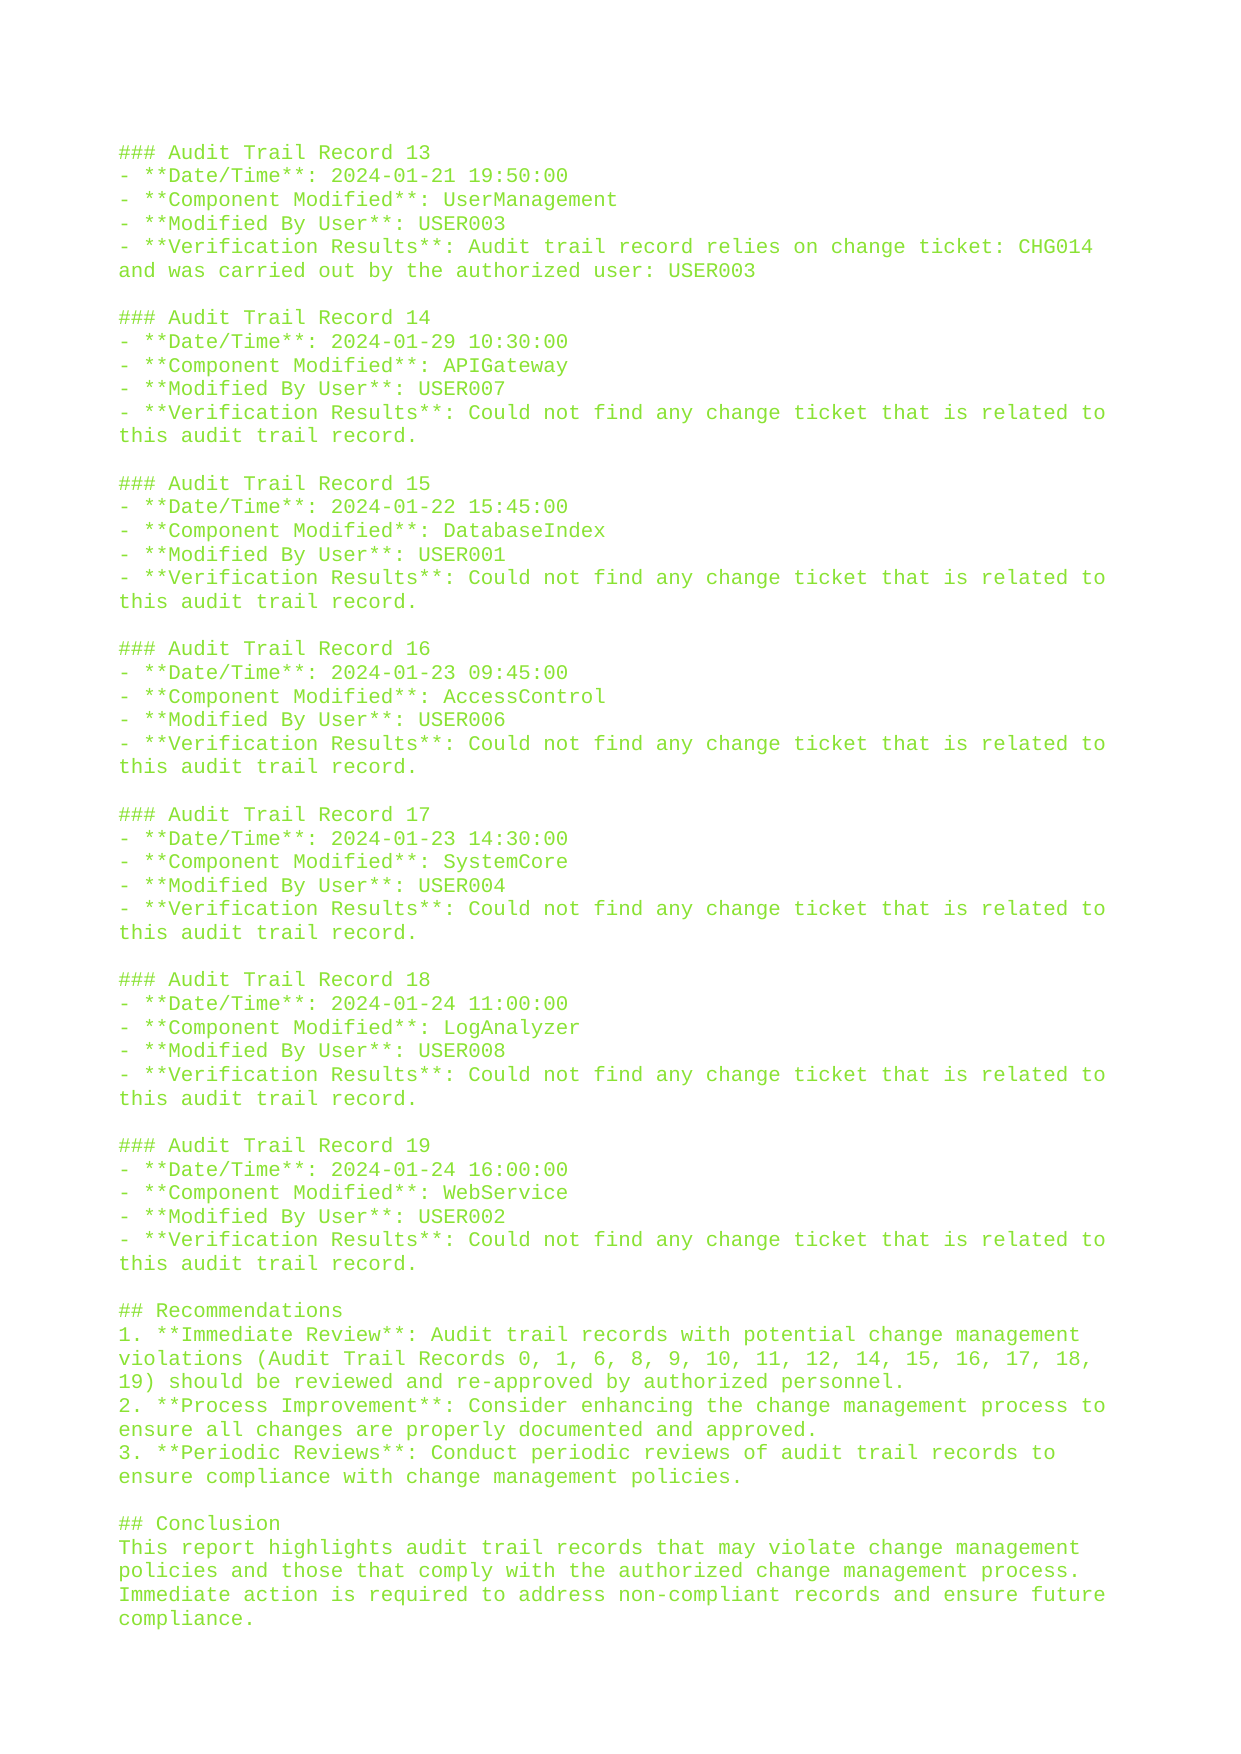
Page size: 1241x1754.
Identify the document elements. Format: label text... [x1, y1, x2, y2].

text - **Component Modified**: APIGateway [118, 354, 1122, 378]
text - **Component Modified**: AccessControl [118, 686, 1122, 709]
text - **Modified By User**: USER006 [118, 709, 1122, 733]
text - **Verification Results**: Could not find any change ticket that is related to this audit trail record. [118, 567, 1122, 615]
text 2. **Process Improvement**: Consider enhancing the change management process to ensure all changes are properly documented and approved. [118, 1395, 1122, 1442]
text ## Recommendations [118, 1300, 1122, 1324]
text - **Date/Time**: 2024-01-23 09:45:00 [118, 662, 1122, 686]
text ### Audit Trail Record 15 [118, 473, 1122, 496]
text - **Verification Results**: Could not find any change ticket that is related to this audit trail record. [118, 898, 1122, 946]
text ### Audit Trail Record 18 [118, 969, 1122, 993]
text - **Verification Results**: Could not find any change ticket that is related to this audit trail record. [118, 733, 1122, 780]
text - **Date/Time**: 2024-01-23 14:30:00 [118, 827, 1122, 851]
text - **Verification Results**: Could not find any change ticket that is related to this audit trail record. [118, 1064, 1122, 1111]
text - **Component Modified**: WebService [118, 1182, 1122, 1206]
text - **Modified By User**: USER003 [118, 213, 1122, 236]
text - **Component Modified**: LogAnalyzer [118, 1017, 1122, 1040]
text ### Audit Trail Record 13 [118, 142, 1122, 165]
text ### Audit Trail Record 17 [118, 804, 1122, 827]
text - **Component Modified**: DatabaseIndex [118, 520, 1122, 544]
text - **Modified By User**: USER001 [118, 544, 1122, 567]
text - **Date/Time**: 2024-01-24 11:00:00 [118, 993, 1122, 1017]
text - **Component Modified**: SystemCore [118, 851, 1122, 875]
text ### Audit Trail Record 16 [118, 638, 1122, 662]
text ### Audit Trail Record 19 [118, 1135, 1122, 1158]
text 1. **Immediate Review**: Audit trail records with potential change management violations (Audit Trail Records 0, 1, 6, 8, 9, 10, 11, 12, 14, 15, 16, 17, 18, 19) should be reviewed and re-approved by authorized personnel. [118, 1324, 1122, 1395]
text - **Modified By User**: USER007 [118, 378, 1122, 402]
text - **Component Modified**: UserManagement [118, 189, 1122, 213]
text - **Date/Time**: 2024-01-29 10:30:00 [118, 331, 1122, 354]
text - **Modified By User**: USER002 [118, 1206, 1122, 1229]
text - **Date/Time**: 2024-01-21 19:50:00 [118, 165, 1122, 189]
text ### Audit Trail Record 14 [118, 307, 1122, 331]
text ## Conclusion [118, 1513, 1122, 1537]
text - **Verification Results**: Audit trail record relies on change ticket: CHG014 and was carried out by the authorized user: USER003 [118, 236, 1122, 284]
text - **Verification Results**: Could not find any change ticket that is related to this audit trail record. [118, 1229, 1122, 1277]
text - **Date/Time**: 2024-01-24 16:00:00 [118, 1158, 1122, 1182]
text - **Verification Results**: Could not find any change ticket that is related to this audit trail record. [118, 402, 1122, 449]
text This report highlights audit trail records that may violate change management policies and those that comply with the authorized change management process. Immediate action is required to address non-compliant records and ensure future compliance. [118, 1537, 1122, 1631]
text - **Modified By User**: USER004 [118, 875, 1122, 898]
text - **Date/Time**: 2024-01-22 15:45:00 [118, 496, 1122, 520]
text - **Modified By User**: USER008 [118, 1040, 1122, 1064]
text 3. **Periodic Reviews**: Conduct periodic reviews of audit trail records to ensure compliance with change management policies. [118, 1442, 1122, 1489]
